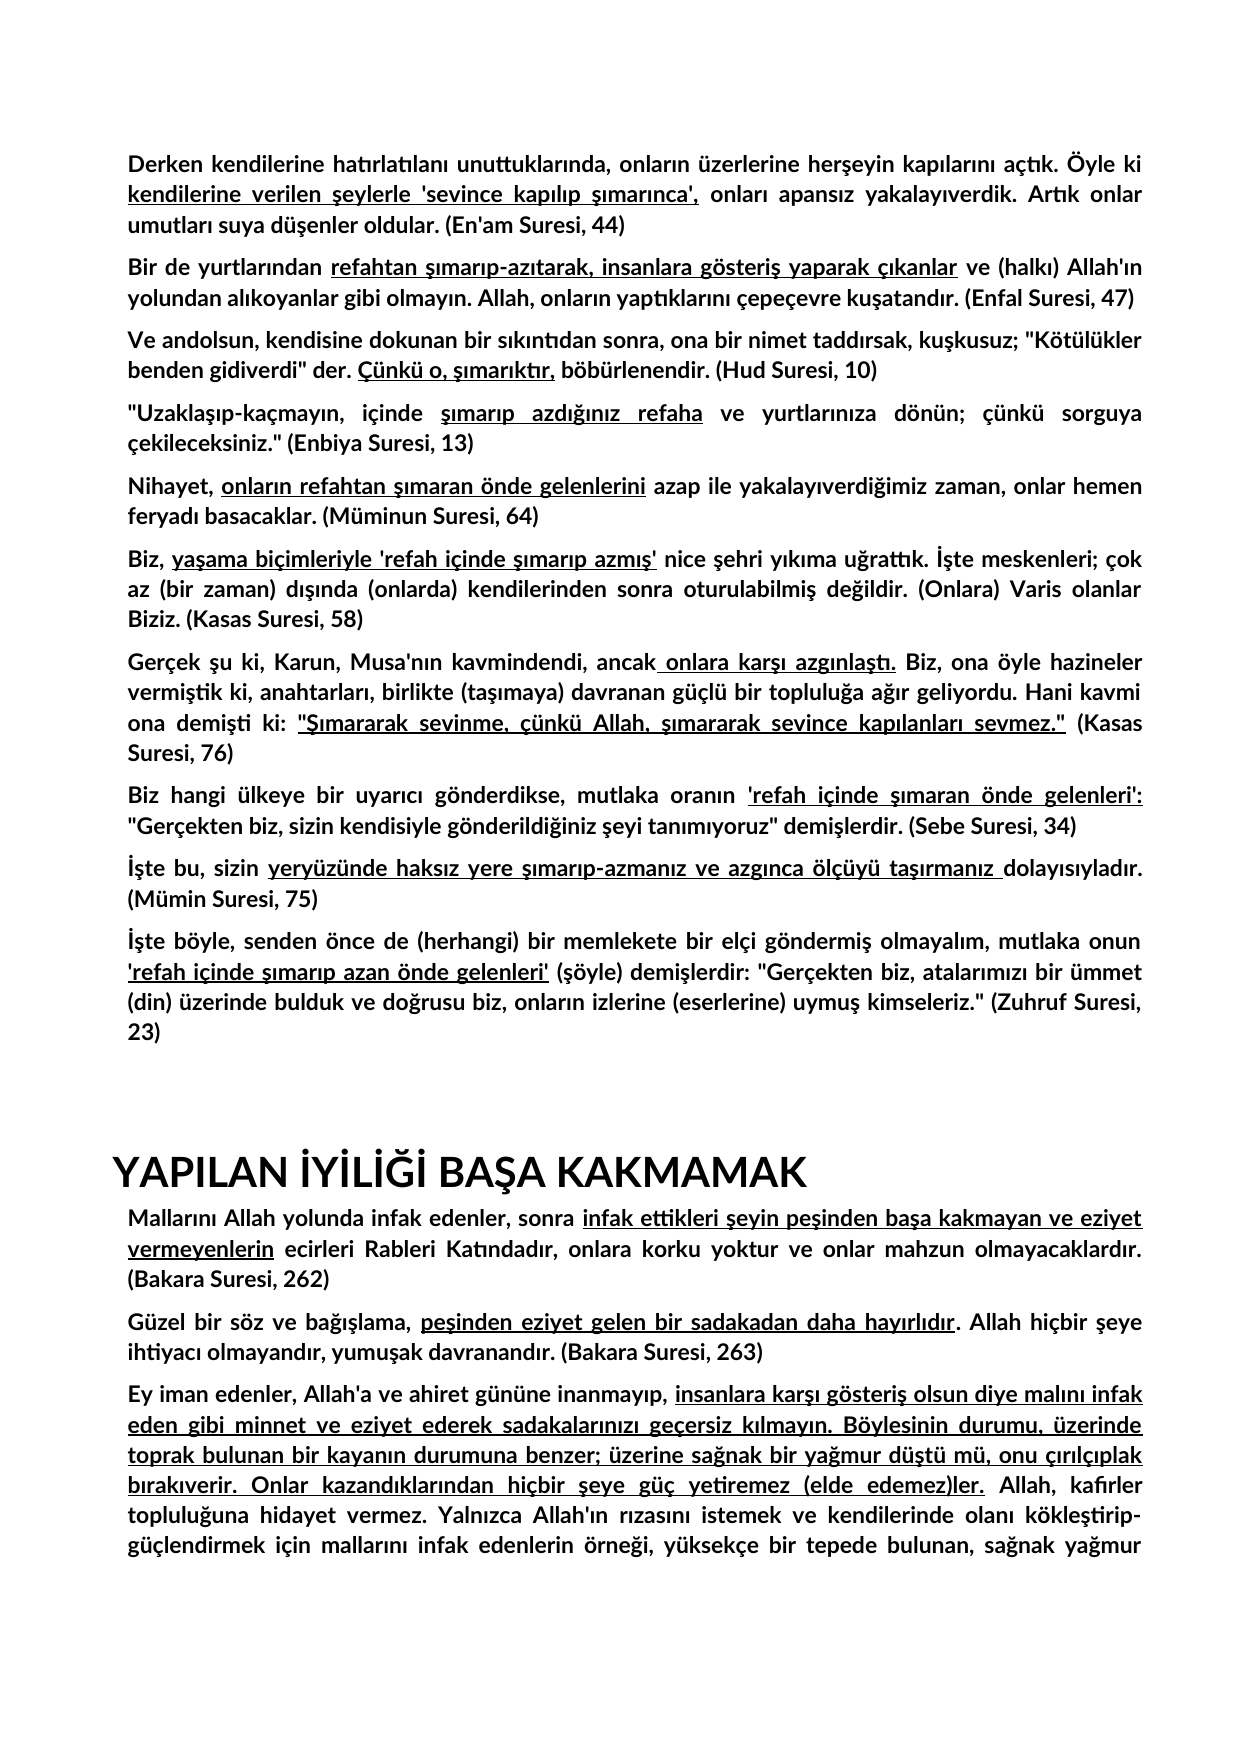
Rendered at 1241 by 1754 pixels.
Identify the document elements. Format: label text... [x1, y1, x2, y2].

text Ey iman edenler, Allah'a ve ahiret gününe inanmayıp, insanlara karşı gösteriş olsun diye malını infak eden gibi minnet ve eziyet ederek sadakalarınızı geçersiz kılmayın. Böylesinin durumu, üzerinde [127, 1380, 1143, 1434]
text Biz, yaşama biçimleriyle 'refah içinde şımarıp azmış' nice şehri yıkıma uğrattık. İşte meskenleri; çok az (bir zaman) dışında (onlarda) kendilerinden sonra oturulabilmiş değildir. (Onlara) Varis olanlar Biziz. (Kasas Suresi, 58) [127, 545, 1143, 633]
text bırakıverir. Onlar kazandıklarından hiçbir şeye güç yetiremez (elde edemez)ler. Allah, kafirler topluluğuna hidayet vermez. Yalnızca Allah'ın rızasını istemek ve kendilerinde olanı kökleştirip- güçlendirmek için mallarını infak edenlerin örneği, yüksekçe bir tepede bulunan, sağnak yağmur [127, 1466, 1143, 1559]
text Gerçek şu ki, Karun, Musa'nın kavmindendi, ancak onlara karşı azgınlaştı. Biz, ona öyle hazineler vermiştik ki, anahtarları, birlikte (taşımaya) davranan güçlü bir topluluğa ağır geliyordu. Hani kavmi ona demişti ki: "Şımararak sevinme, çünkü Allah, şımararak sevince kapılanları sevmez." (Kasas Suresi, 76) [127, 648, 1143, 766]
text İşte böyle, senden önce de (herhangi) bir memlekete bir elçi göndermiş olmayalım, mutlaka onun 'refah içinde şımarıp azan önde gelenleri' (şöyle) demişlerdir: "Gerçekten biz, atalarımızı bir ümmet (din) üzerinde bulduk ve doğrusu biz, onların izlerine (eserlerine) uymuş kimseleriz." (Zuhruf Suresi, 23) [127, 927, 1143, 1045]
text "Uzaklaşıp-kaçmayın, içinde şımarıp azdığınız refaha ve yurtlarınıza dönün; çünkü sorguya çekileceksiniz." (Enbiya Suresi, 13) [127, 399, 1143, 457]
text toprak bulunan bir kayanın durumuna benzer; üzerine sağnak bir yağmur düştü mü, onu çırılçıplak [127, 1435, 1143, 1465]
text İşte bu, sizin yeryüzünde haksız yere şımarıp-azmanız ve azgınca ölçüyü taşırmanız dolayısıyladır. (Mümin Suresi, 75) [127, 854, 1143, 912]
text Mallarını Allah yolunda infak edenler, sonra infak ettikleri şeyin peşinden başa kakmayan ve eziyet vermeyenlerin ecirleri Rableri Katındadır, onlara korku yoktur ve onlar mahzun olmayacaklardır. (Bakara Suresi, 262) [127, 1204, 1143, 1292]
text Biz hangi ülkeye bir uyarıcı gönderdikse, mutlaka oranın 'refah içinde şımaran önde gelenleri': "Gerçekten biz, sizin kendisiyle gönderildiğiniz şeyi tanımıyoruz" demişlerdir. (Sebe Suresi, 34) [127, 781, 1143, 839]
text Güzel bir söz ve bağışlama, peşinden eziyet gelen bir sadakadan daha hayırlıdır. Allah hiçbir şeye ihtiyacı olmayandır, yumuşak davranandır. (Bakara Suresi, 263) [127, 1307, 1143, 1365]
text Ve andolsun, kendisine dokunan bir sıkıntıdan sonra, ona bir nimet taddırsak, kuşkusuz; "Kötülükler benden gidiverdi" der. Çünkü o, şımarıktır, böbürlenendir. (Hud Suresi, 10) [127, 326, 1143, 384]
subtitle YAPILAN İYİLİĞİ BAŞA KAKMAMAK [112, 1146, 1165, 1196]
text Nihayet, onların refahtan şımaran önde gelenlerini azap ile yakalayıverdiğimiz zaman, onlar hemen feryadı basacaklar. (Müminun Suresi, 64) [127, 472, 1143, 529]
text Derken kendilerine hatırlatılanı unuttuklarında, onların üzerlerine herşeyin kapılarını açtık. Öyle ki kendilerine verilen şeylerle 'sevince kapılıp şımarınca', onları apansız yakalayıverdik. Artık onlar umutları suya düşenler oldular. (En'am Suresi, 44) [127, 150, 1143, 238]
text Bir de yurtlarından refahtan şımarıp-azıtarak, insanlara gösteriş yaparak çıkanlar ve (halkı) Allah'ın yolundan alıkoyanlar gibi olmayın. Allah, onların yaptıklarını çepeçevre kuşatandır. (Enfal Suresi, 47) [127, 253, 1143, 311]
